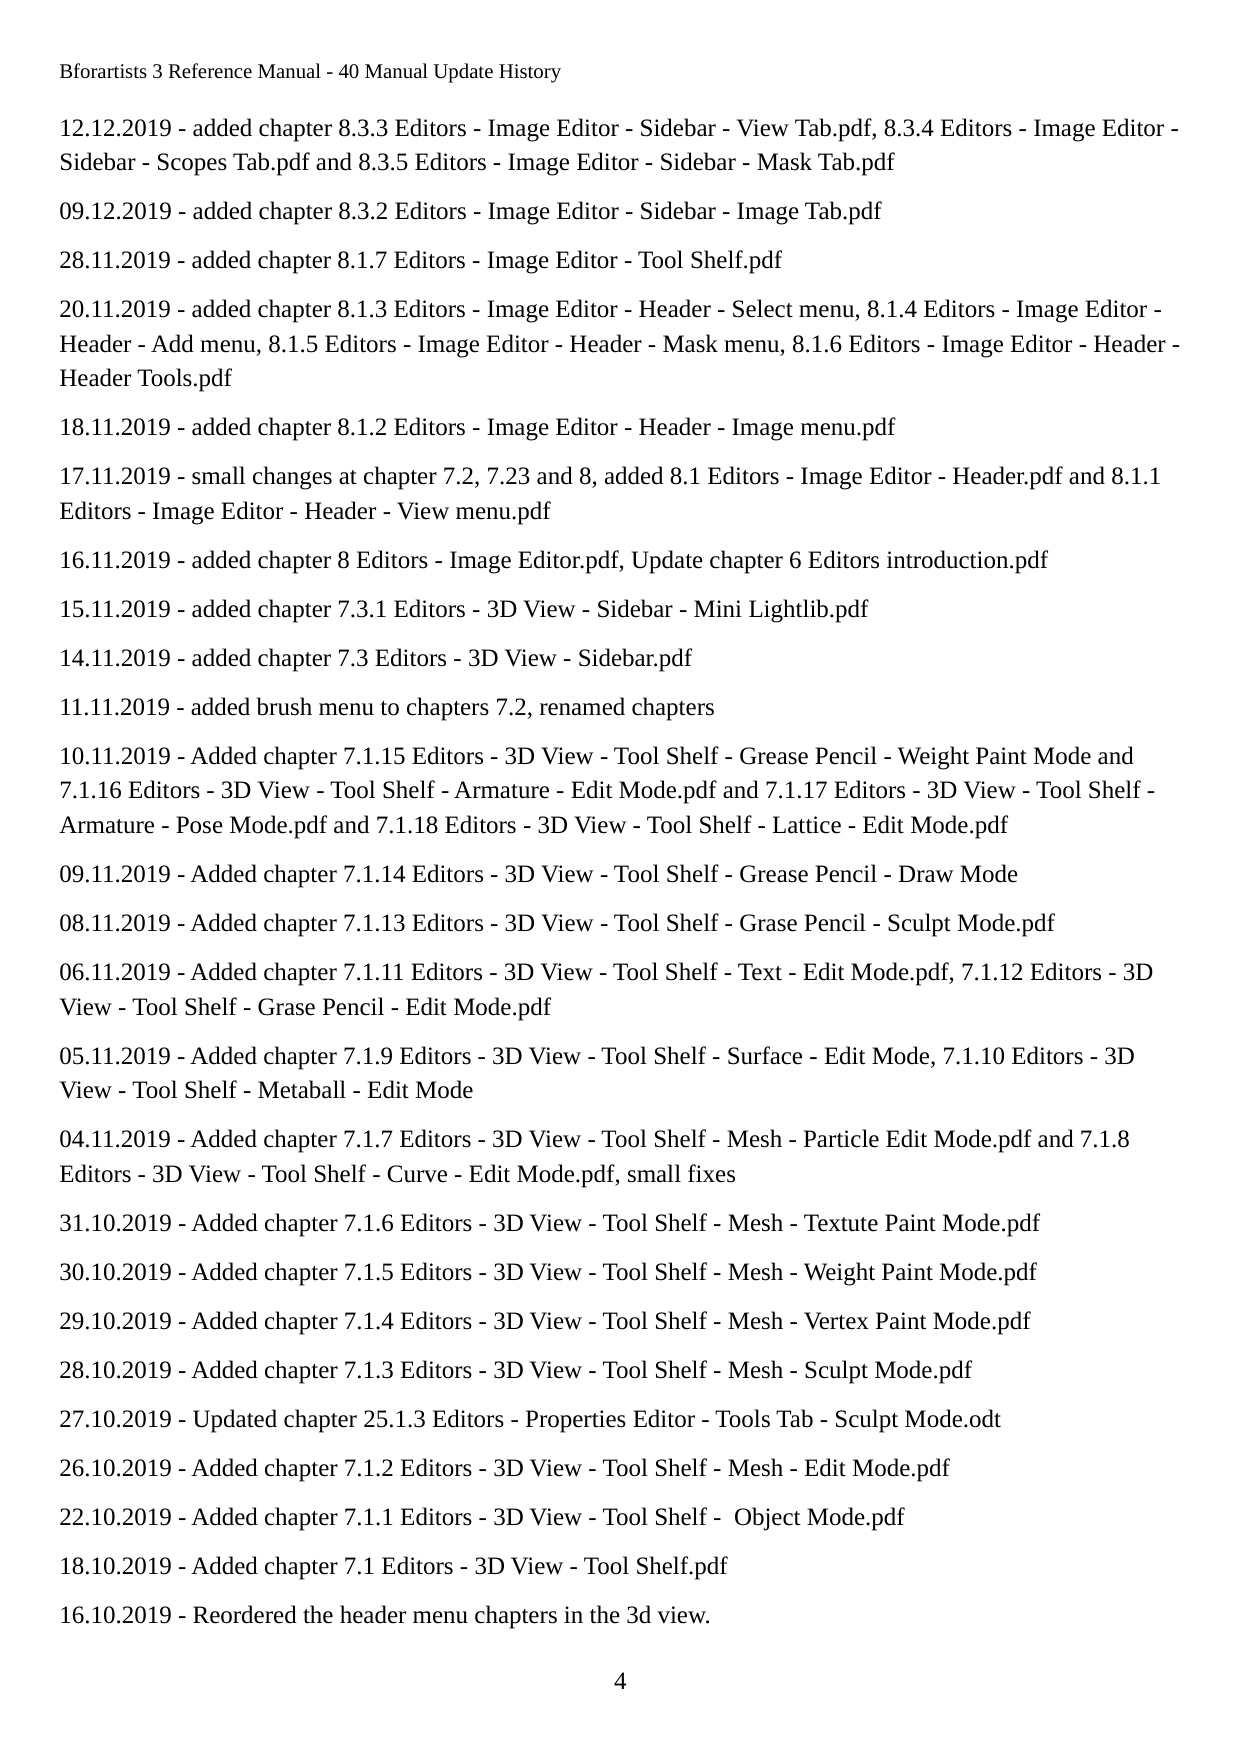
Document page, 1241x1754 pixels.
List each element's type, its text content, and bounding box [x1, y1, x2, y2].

text 06.11.2019 - Added chapter 7.1.11 Editors - 3D View - Tool Shelf - Text - Edit Mode.pdf, 7.1.12 Editors - 3D View - Tool Shelf - Grase Pencil - Edit Mode.pdf [59, 957, 1181, 1021]
text 08.11.2019 - Added chapter 7.1.13 Editors - 3D View - Tool Shelf - Grase Pencil - Sculpt Mode.pdf [59, 908, 1181, 937]
text 22.10.2019 - Added chapter 7.1.1 Editors - 3D View - Tool Shelf - Object Mode.pdf [59, 1502, 1181, 1531]
text 15.11.2019 - added chapter 7.3.1 Editors - 3D View - Sidebar - Mini Lightlib.pdf [59, 594, 1181, 623]
text 12.12.2019 - added chapter 8.3.3 Editors - Image Editor - Sidebar - View Tab.pdf, 8.3.4 Editors - Image Editor - Sidebar - Scopes Tab.pdf and 8.3.5 Editors - Image Editor - Sidebar - Mask Tab.pdf [59, 113, 1181, 176]
text 18.11.2019 - added chapter 8.1.2 Editors - Image Editor - Header - Image menu.pdf [59, 412, 1181, 441]
text 04.11.2019 - Added chapter 7.1.7 Editors - 3D View - Tool Shelf - Mesh - Particle Edit Mode.pdf and 7.1.8 Editors - 3D View - Tool Shelf - Curve - Edit Mode.pdf, small fixes [59, 1124, 1181, 1188]
text 27.10.2019 - Updated chapter 25.1.3 Editors - Properties Editor - Tools Tab - Sculpt Mode.odt [59, 1404, 1181, 1433]
text 30.10.2019 - Added chapter 7.1.5 Editors - 3D View - Tool Shelf - Mesh - Weight Paint Mode.pdf [59, 1257, 1181, 1286]
text 10.11.2019 - Added chapter 7.1.15 Editors - 3D View - Tool Shelf - Grease Pencil - Weight Paint Mode and 7.1.16 Editors - 3D View - Tool Shelf - Armature - Edit Mode.pdf and 7.1.17 Editors - 3D View - Tool Shelf - Armature - Pose Mode.pdf and 7.1.18 Editors - 3D View - Tool Shelf - Lattice - Edit Mode.pdf [59, 741, 1181, 839]
text 31.10.2019 - Added chapter 7.1.6 Editors - 3D View - Tool Shelf - Mesh - Textute Paint Mode.pdf [59, 1208, 1181, 1237]
text 18.10.2019 - Added chapter 7.1 Editors - 3D View - Tool Shelf.pdf [59, 1551, 1181, 1580]
text 05.11.2019 - Added chapter 7.1.9 Editors - 3D View - Tool Shelf - Surface - Edit Mode, 7.1.10 Editors - 3D View - Tool Shelf - Metaball - Edit Mode [59, 1041, 1181, 1104]
text 17.11.2019 - small changes at chapter 7.2, 7.23 and 8, added 8.1 Editors - Image Editor - Header.pdf and 8.1.1 Editors - Image Editor - Header - View menu.pdf [59, 461, 1181, 524]
text 29.10.2019 - Added chapter 7.1.4 Editors - 3D View - Tool Shelf - Mesh - Vertex Paint Mode.pdf [59, 1306, 1181, 1335]
text 09.11.2019 - Added chapter 7.1.14 Editors - 3D View - Tool Shelf - Grease Pencil - Draw Mode [59, 859, 1181, 888]
text 16.10.2019 - Reordered the header menu chapters in the 3d view. [59, 1600, 1181, 1629]
text 11.11.2019 - added brush menu to chapters 7.2, renamed chapters [59, 692, 1181, 721]
text 26.10.2019 - Added chapter 7.1.2 Editors - 3D View - Tool Shelf - Mesh - Edit Mode.pdf [59, 1453, 1181, 1482]
text 14.11.2019 - added chapter 7.3 Editors - 3D View - Sidebar.pdf [59, 643, 1181, 672]
text 20.11.2019 - added chapter 8.1.3 Editors - Image Editor - Header - Select menu, 8.1.4 Editors - Image Editor - Header - Add menu, 8.1.5 Editors - Image Editor - Header - Mask menu, 8.1.6 Editors - Image Editor - Header - Header Tools.pdf [59, 294, 1181, 392]
text 28.10.2019 - Added chapter 7.1.3 Editors - 3D View - Tool Shelf - Mesh - Sculpt Mode.pdf [59, 1355, 1181, 1384]
text 16.11.2019 - added chapter 8 Editors - Image Editor.pdf, Update chapter 6 Editors introduction.pdf [59, 545, 1181, 574]
text 28.11.2019 - added chapter 8.1.7 Editors - Image Editor - Tool Shelf.pdf [59, 245, 1181, 274]
text 09.12.2019 - added chapter 8.3.2 Editors - Image Editor - Sidebar - Image Tab.pdf [59, 196, 1181, 225]
